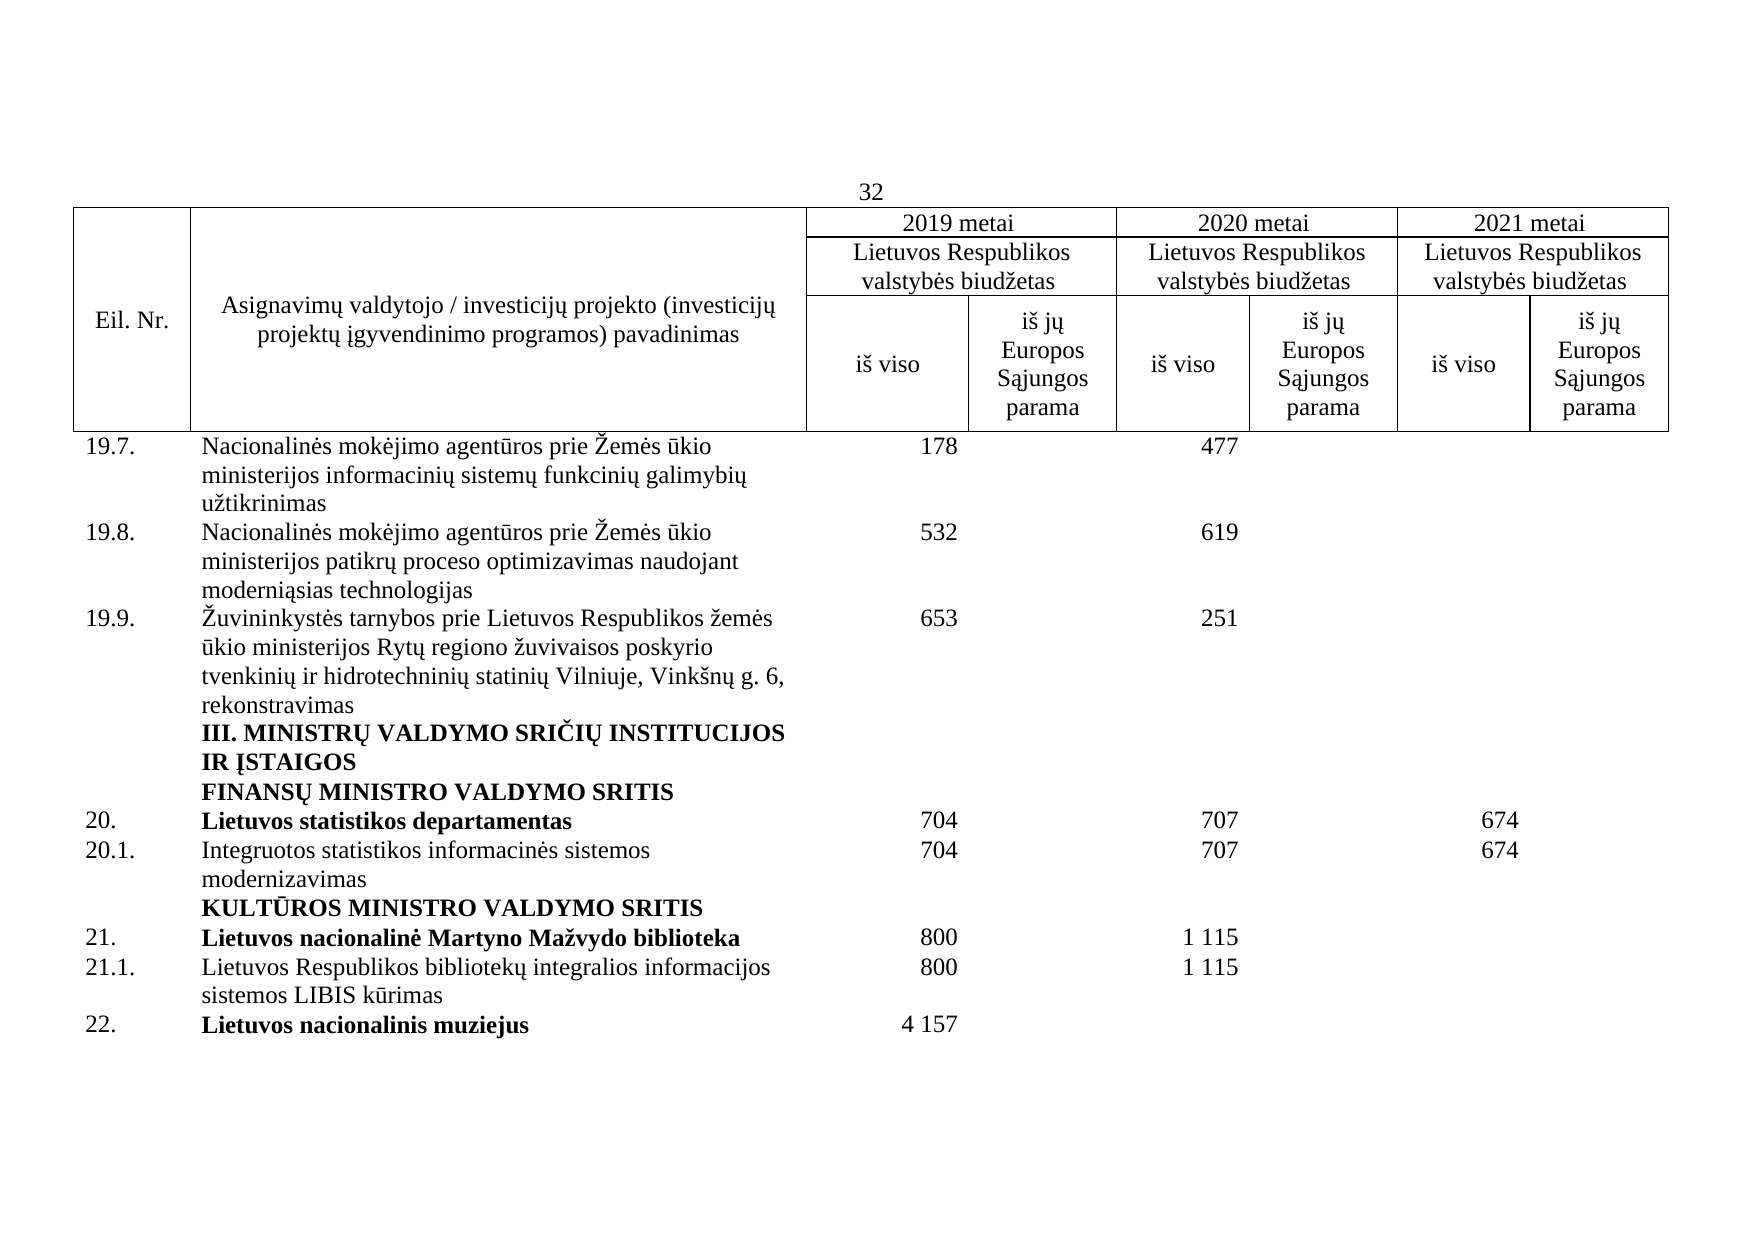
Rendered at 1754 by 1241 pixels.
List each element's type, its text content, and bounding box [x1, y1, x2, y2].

table_cell [1249, 604, 1397, 718]
table_cell [1530, 806, 1668, 835]
table_header 2020 metai [1117, 208, 1397, 236]
table_cell [1530, 432, 1668, 517]
table_cell 619 [1116, 517, 1249, 603]
table_cell [969, 952, 1116, 1009]
table_cell [1116, 719, 1249, 776]
table_cell 21.1. [74, 952, 190, 1009]
table_cell Lietuvos Respublikos valstybės biudžetas [1117, 238, 1397, 295]
table_cell [969, 776, 1116, 806]
table_cell [74, 893, 190, 922]
table_cell [1397, 604, 1530, 718]
table_cell [1397, 432, 1530, 517]
table_cell iš viso [807, 296, 968, 431]
table_cell 251 [1116, 604, 1249, 718]
table_cell 178 [806, 432, 969, 517]
table_cell [1116, 1009, 1249, 1039]
table_cell [1249, 432, 1397, 517]
table_cell Nacionalinės mokėjimo agentūros prie Žemės ūkio ministerijos patikrų proceso optimizavimas naudojant moderniąsias technologijas [190, 517, 806, 603]
table_cell [1530, 1009, 1668, 1039]
table_cell [1249, 719, 1397, 776]
table_cell iš viso [1117, 296, 1249, 431]
table_cell 20. [74, 806, 190, 835]
table_cell [1530, 517, 1668, 603]
table_cell [1530, 604, 1668, 718]
table_header 2019 metai [807, 208, 1116, 236]
table_cell iš jų Europos Sąjungos parama [969, 296, 1116, 431]
table_cell 532 [806, 517, 969, 603]
table_cell [1530, 952, 1668, 1009]
table_cell [1249, 922, 1397, 952]
table_cell Lietuvos statistikos departamentas [190, 806, 806, 835]
table_cell Finansų ministro valdymo sritis [190, 776, 806, 806]
table_cell 22. [74, 1009, 190, 1039]
table_cell [1397, 1009, 1530, 1039]
table_cell [969, 893, 1116, 922]
table_header Asignavimų valdytojo / investicijų projekto (investicijų projektų įgyvendinimo programos) pavadinimas [191, 208, 806, 431]
table_cell [74, 776, 190, 806]
table_cell iš jų Europos Sąjungos parama [1531, 296, 1668, 431]
table_cell [1116, 776, 1249, 806]
table_cell [1249, 806, 1397, 835]
table_cell Kultūros ministro valdymo sritis [190, 893, 806, 922]
table_cell [1397, 719, 1530, 776]
table_cell [1249, 952, 1397, 1009]
table_cell 4 157 [806, 1009, 969, 1039]
table_cell [1116, 893, 1249, 922]
table_cell [1397, 922, 1530, 952]
table_cell Nacionalinės mokėjimo agentūros prie Žemės ūkio ministerijos informacinių sistemų funkcinių galimybių užtikrinimas [190, 432, 806, 517]
table_cell [1397, 517, 1530, 603]
table_cell 477 [1116, 432, 1249, 517]
table_header 2021 metai [1398, 208, 1668, 236]
table_cell [74, 719, 190, 776]
table_cell [1249, 1009, 1397, 1039]
table_cell iš viso [1398, 296, 1529, 431]
table_cell [1530, 893, 1668, 922]
table_cell [1530, 776, 1668, 806]
table_cell [1530, 922, 1668, 952]
table_cell 19.8. [74, 517, 190, 603]
table_cell 21. [74, 922, 190, 952]
table_cell [1397, 893, 1530, 922]
table_cell [806, 893, 969, 922]
table_cell 674 [1397, 835, 1530, 893]
table_cell [1249, 517, 1397, 603]
table_cell 1 115 [1116, 922, 1249, 952]
table_cell 800 [806, 922, 969, 952]
table_cell [1397, 776, 1530, 806]
table_header Eil. Nr. [74, 208, 190, 431]
table_cell [806, 719, 969, 776]
table_cell 19.9. [74, 604, 190, 718]
table_cell 1 115 [1116, 952, 1249, 1009]
table_cell 20.1. [74, 835, 190, 893]
table_cell Integruotos statistikos informacinės sistemos modernizavimas [190, 835, 806, 893]
table_cell Lietuvos Respublikos valstybės biudžetas [1398, 238, 1668, 295]
table_cell [1249, 835, 1397, 893]
table_cell [1249, 893, 1397, 922]
table_cell 704 [806, 806, 969, 835]
table_cell [1530, 719, 1668, 776]
table_cell [969, 835, 1116, 893]
table_cell 800 [806, 952, 969, 1009]
table_cell [969, 432, 1116, 517]
table_cell 19.7. [74, 432, 190, 517]
table_cell [1530, 835, 1668, 893]
table_cell [969, 604, 1116, 718]
table_cell iš jų Europos Sąjungos parama [1250, 296, 1397, 431]
table_cell [969, 719, 1116, 776]
table_cell Lietuvos Respublikos bibliotekų integralios informacijos sistemos LIBIS kūrimas [190, 952, 806, 1009]
table_cell Lietuvos nacionalinė Martyno Mažvydo biblioteka [190, 922, 806, 952]
table_cell [969, 517, 1116, 603]
table_cell Žuvininkystės tarnybos prie Lietuvos Respublikos žemės ūkio ministerijos Rytų regiono žuvivaisos poskyrio tvenkinių ir hidrotechninių statinių Vilniuje, Vinkšnų g. 6, rekonstravimas [190, 604, 806, 718]
table_cell 704 [806, 835, 969, 893]
table_cell [969, 1009, 1116, 1039]
table_cell [969, 806, 1116, 835]
table_cell [969, 922, 1116, 952]
table_cell [1249, 776, 1397, 806]
table_cell [1397, 952, 1530, 1009]
table_cell [806, 776, 969, 806]
table_cell Lietuvos nacionalinis muziejus [190, 1009, 806, 1039]
table_cell 707 [1116, 806, 1249, 835]
table_cell 653 [806, 604, 969, 718]
table_cell III. MINISTRŲ VALDYMO SRIČIŲ INSTITUCIJOS IR ĮSTAIGOS [190, 719, 806, 776]
table_cell Lietuvos Respublikos valstybės biudžetas [807, 238, 1116, 295]
table_cell 707 [1116, 835, 1249, 893]
table_cell 674 [1397, 806, 1530, 835]
